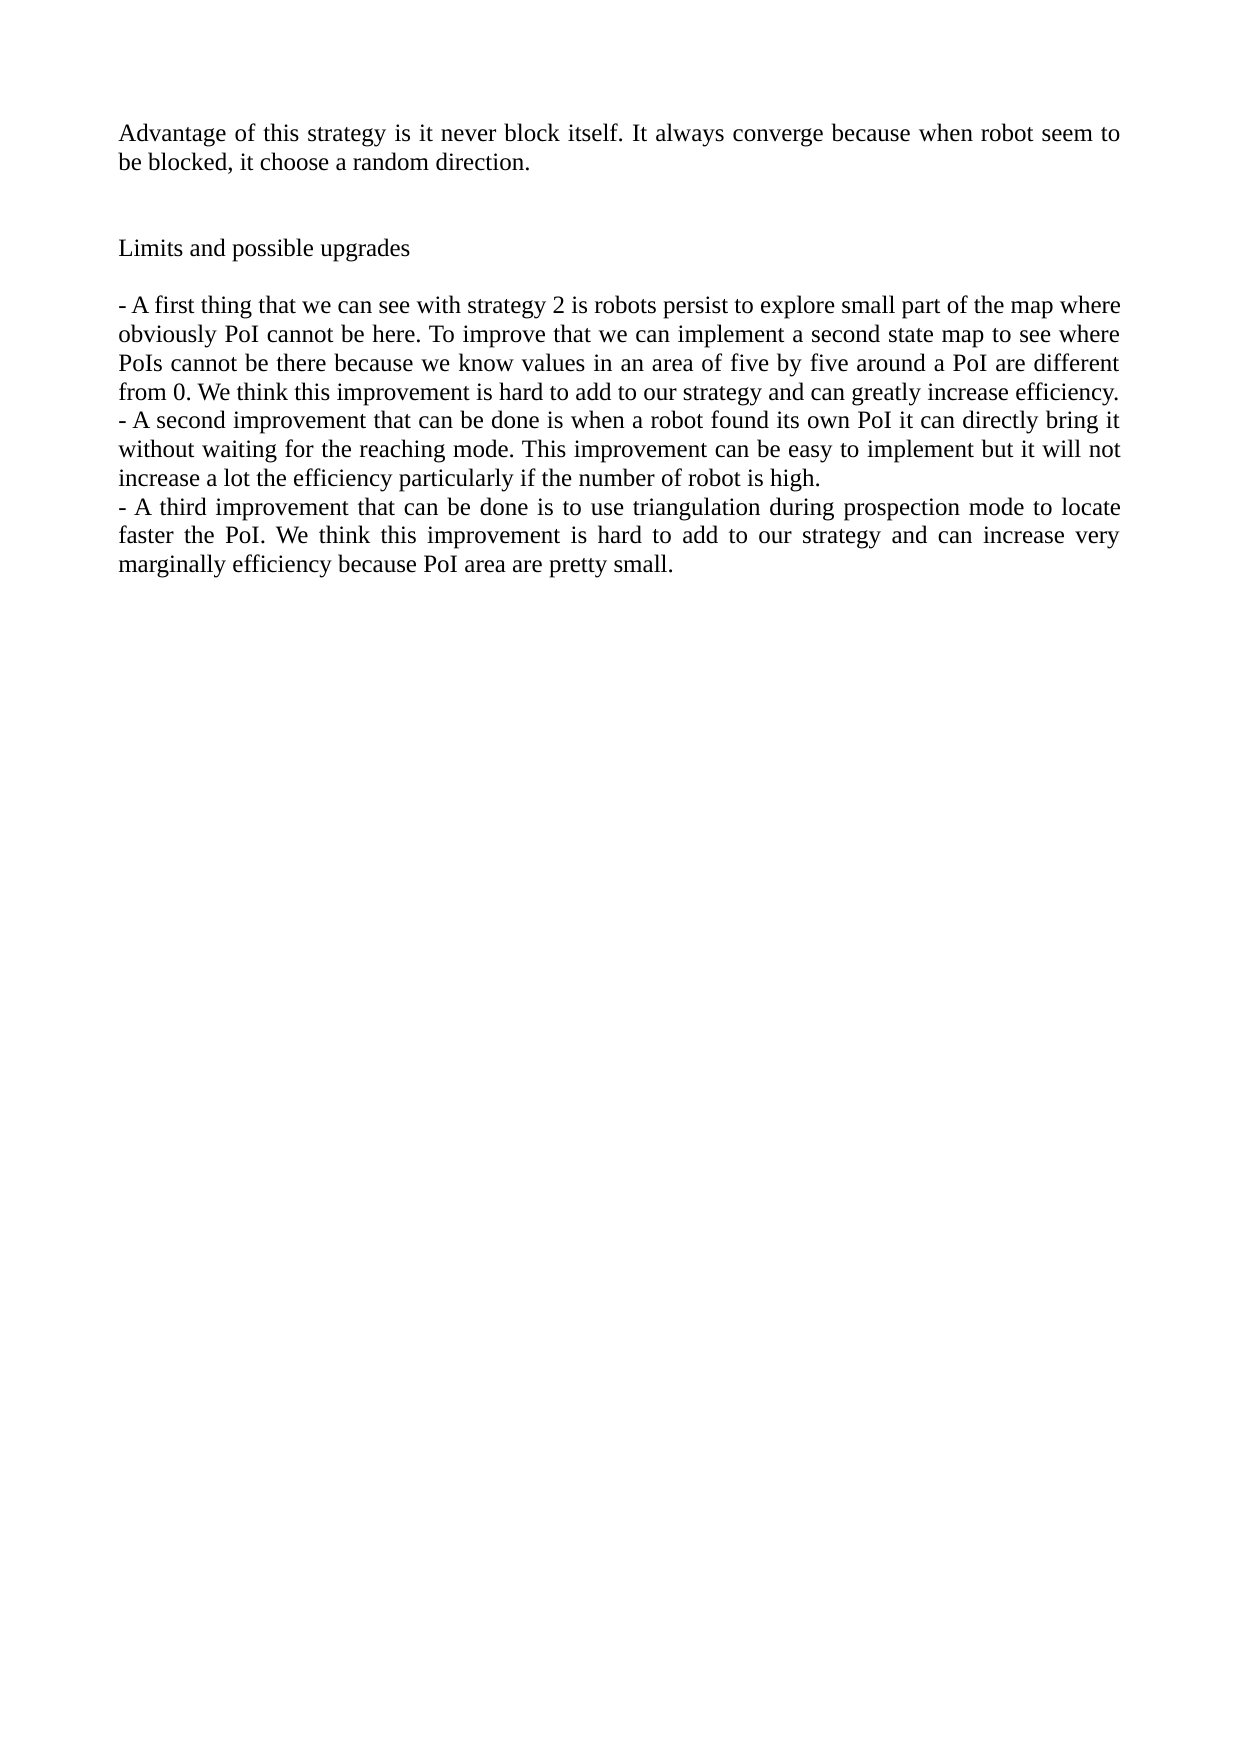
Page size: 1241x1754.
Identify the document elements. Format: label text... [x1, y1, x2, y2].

text Limits and possible upgrades [118, 233, 1122, 262]
text - A third improvement that can be done is to use triangulation during prospection mode to locate faster the PoI. We think this improvement is hard to add to our strategy and can increase very marginally efficiency because PoI area are pretty small. [118, 492, 1122, 578]
text - A second improvement that can be done is when a robot found its own PoI it can directly bring it without waiting for the reaching mode. This improvement can be easy to implement but it will not increase a lot the efficiency particularly if the number of robot is high. [118, 406, 1122, 492]
text - A first thing that we can see with strategy 2 is robots persist to explore small part of the map where obviously PoI cannot be here. To improve that we can implement a second state map to see where PoIs cannot be there because we know values in an area of five by five around a PoI are different from 0. We think this improvement is hard to add to our strategy and can greatly increase efficiency. [118, 291, 1122, 406]
text Advantage of this strategy is it never block itself. It always converge because when robot seem to be blocked, it choose a random direction. [118, 118, 1122, 176]
